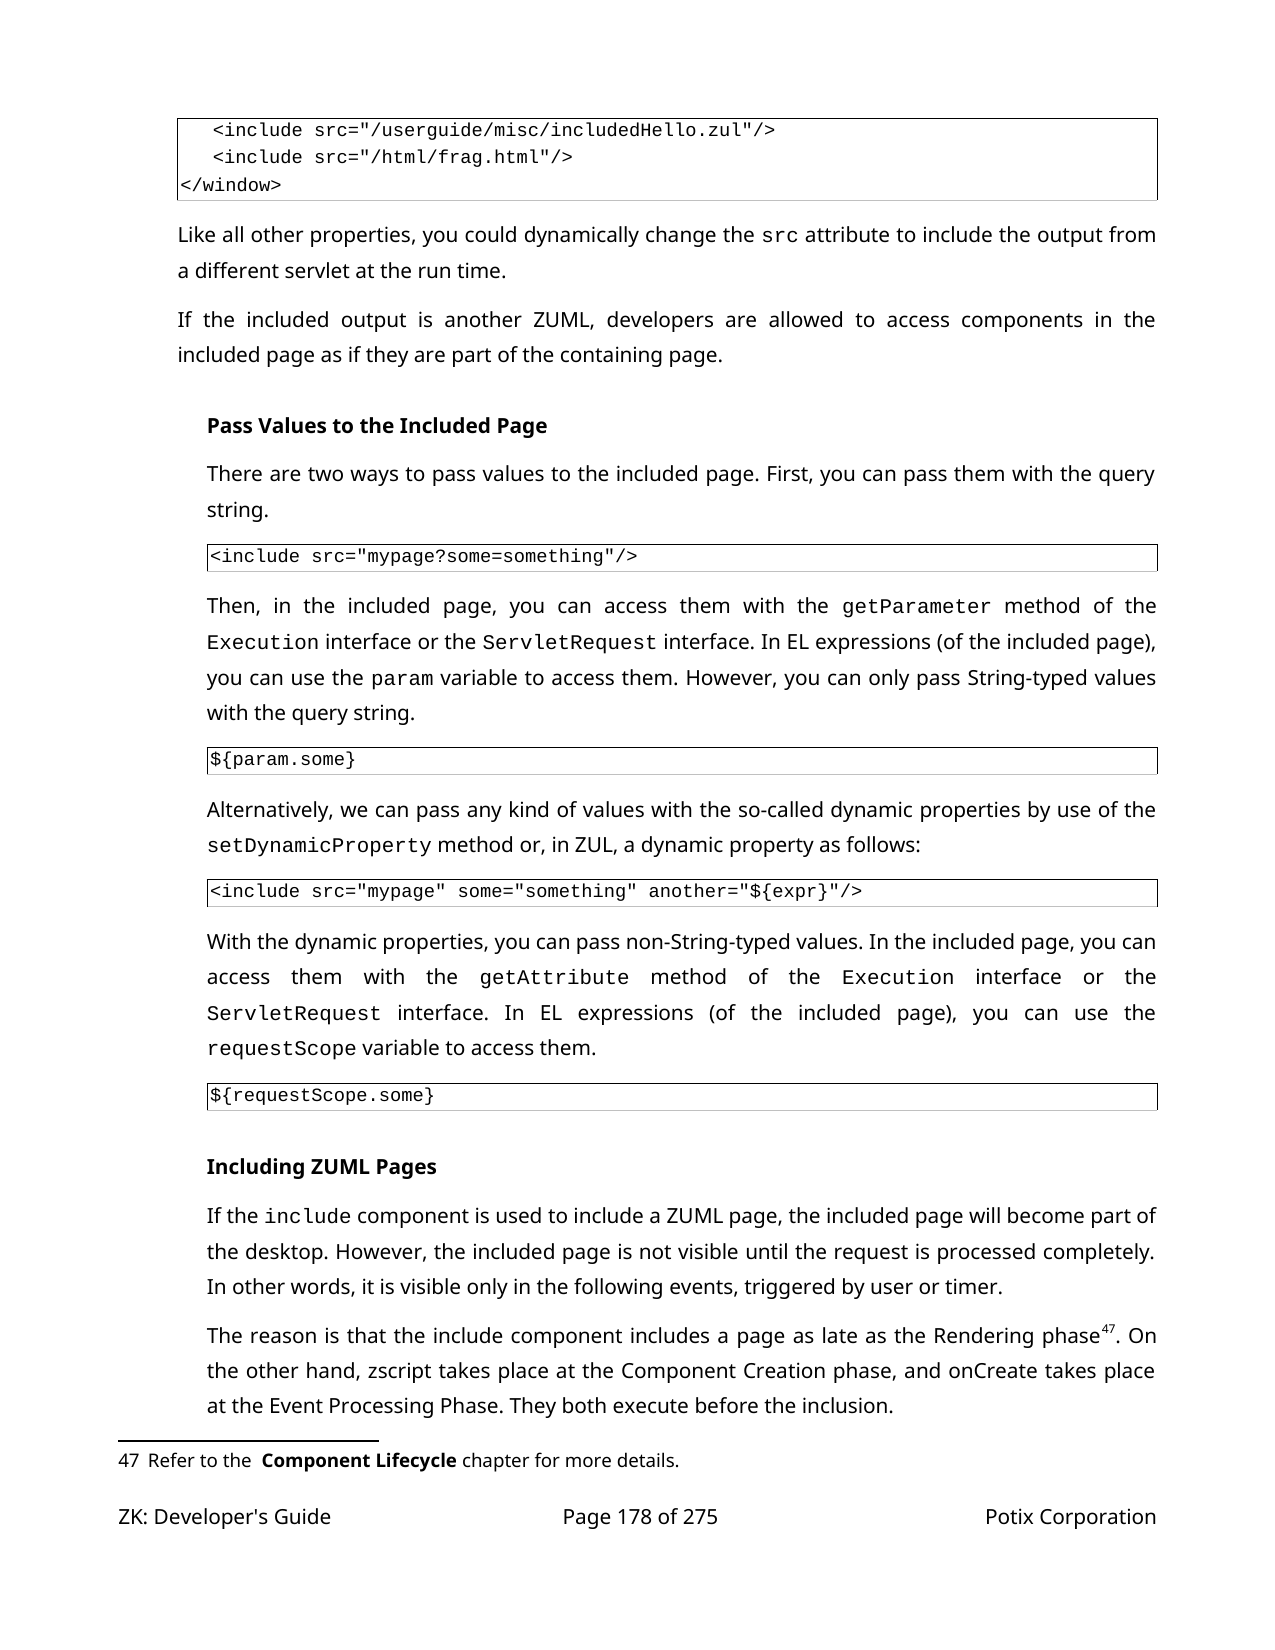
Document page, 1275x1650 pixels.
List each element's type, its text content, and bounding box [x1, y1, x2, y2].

text With the dynamic properties, you can pass non-String-typed values. In the included page, you can access them with the getAttribute method of the Execution interface or the ServletRequest interface. In EL expressions (of the included page), you can use the requestScope variable to access them. [207, 927, 1157, 1062]
text Then, in the included page, you can access them with the getParameter method of the Execution interface or the ServletRequest interface. In EL expressions (of the included page), you can use the param variable to access them. However, you can only pass String-typed values with the query string. [207, 592, 1157, 726]
text The reason is that the include component includes a page as late as the Rendering phase. On the other hand, zscript takes place at the Component Creation phase, and onCreate takes place at the Event Processing Phase. They both execute before the inclusion. [207, 1321, 1157, 1419]
text </window> [178, 172, 1157, 200]
text ${param.some} [208, 748, 1157, 774]
text If the include component is used to include a ZUML page, the included page will become part of the desktop. However, the included page is not visible until the request is processed completely. In other words, it is visible only in the following events, triggered by user or timer. [207, 1201, 1157, 1300]
text Like all other properties, you could dynamically change the src attribute to include the output from a different servlet at the run time. [177, 220, 1157, 284]
text <include src="mypage" some="something" another="${expr}"/> [208, 880, 1157, 906]
text If the included output is another ZUML, developers are allowed to access components in the included page as if they are part of the containing page. [177, 305, 1157, 368]
text <include src="/userguide/misc/includedHello.zul"/> [178, 119, 1157, 142]
text <include src="/html/frag.html"/> [178, 145, 1157, 169]
text ${requestScope.some} [208, 1084, 1157, 1110]
text <include src="mypage?some=something"/> [208, 545, 1157, 571]
text Refer to the Component Lifecycle chapter for more details. [118, 1447, 1157, 1473]
text There are two ways to pass values to the included page. First, you can pass them with the query string. [207, 459, 1157, 523]
subtitle Pass Values to the Included Page [207, 411, 1157, 439]
text Alternatively, we can pass any kind of values with the so-called dynamic properties by use of the setDynamicProperty method or, in ZUL, a dynamic property as follows: [207, 795, 1157, 859]
subtitle Including ZUML Pages [207, 1152, 1157, 1181]
